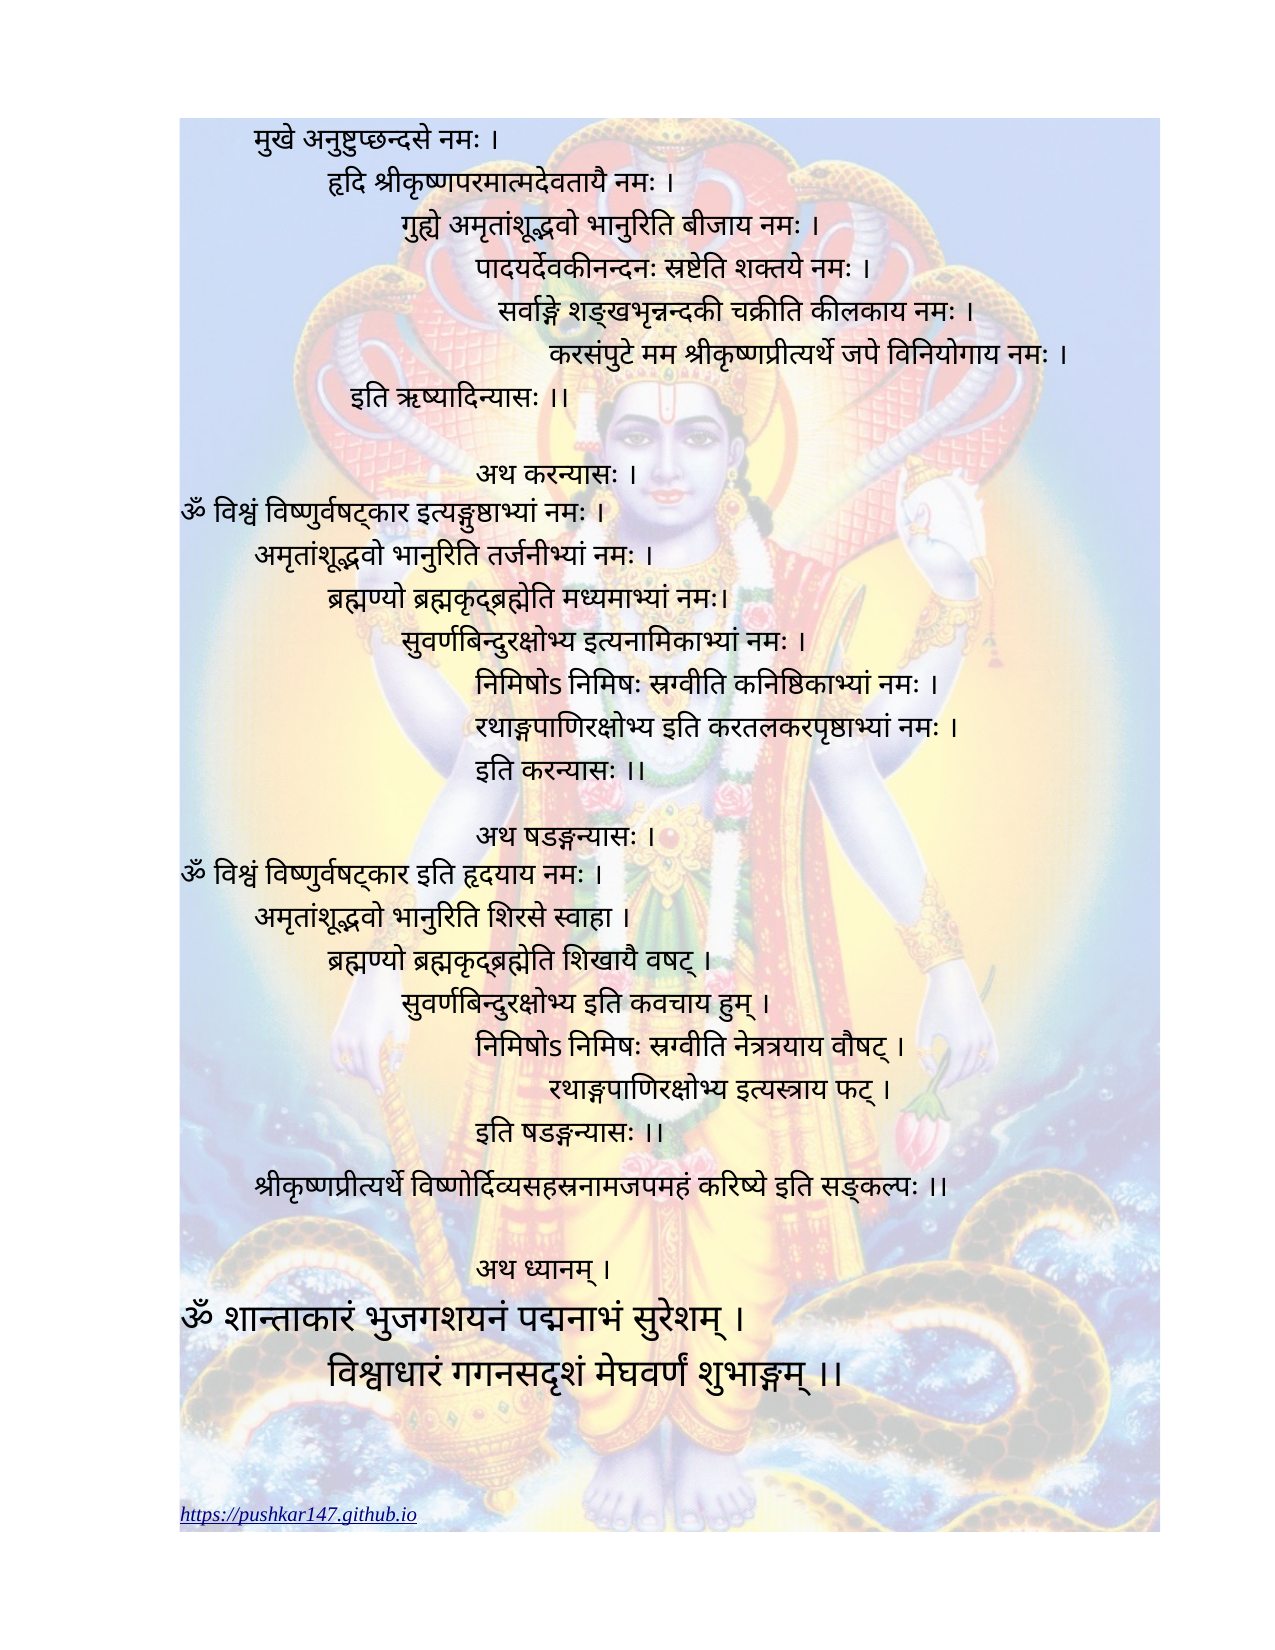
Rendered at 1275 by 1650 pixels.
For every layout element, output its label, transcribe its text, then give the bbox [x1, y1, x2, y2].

text अमृतांशूद्भवो भानुरिति तर्जनीभ्यां नमः । [180, 534, 1160, 577]
text मुखे अनुष्टुप्छन्दसे नमः । [180, 118, 1160, 161]
text रथाङ्गपाणिरक्षोभ्य इत्यस्त्राय फट् । इति षडङ्गन्यासः ।। [180, 1068, 1160, 1154]
text पादयर्देवकीनन्दनः स्रष्टेति शक्तये नमः । [180, 247, 1160, 290]
text श्रीकृष्णप्रीत्यर्थे विष्णोर्दिव्यसहस्रनामजपमहं करिष्ये इति सङ्कल्पः ।। अथ ध्यानम् । ॐ शान्ताकारं भुजगशयनं पद्मनाभं सुरेशम् । विश्वाधारं गगनसदृशं मेघवर्णं शुभाङ्गम् ।। [180, 1154, 1160, 1402]
text ब्रह्मण्यो ब्रह्मकृद्ब्रह्मेति शिखायै वषट् । [180, 939, 1160, 982]
text सुवर्णबिन्दुरक्षोभ्य इति कवचाय हुम् । [180, 982, 1160, 1025]
text गुह्ये अमृतांशूद्भवो भानुरिति बीजाय नमः । [180, 204, 1160, 247]
text सुवर्णबिन्दुरक्षोभ्य इत्यनामिकाभ्यां नमः । [180, 620, 1160, 663]
text निमिषोsनिमिषः स्रग्वीति नेत्रत्रयाय वौषट् । [180, 1025, 1160, 1068]
text अमृतांशूद्भवो भानुरिति शिरसे स्वाहा । [180, 896, 1160, 939]
text करसंपुटे मम श्रीकृष्णप्रीत्यर्थे जपे विनियोगाय नमः । इति ऋष्यादिन्यासः ।। अथ करन्यासः । ॐ विश्वं विष्णुर्वषट्कार इत्यङ्गुष्ठाभ्यां नमः । [180, 333, 1160, 534]
text ब्रह्मण्यो ब्रह्मकृद्ब्रह्मेति मध्यमाभ्यां नमः। [180, 577, 1160, 620]
text हृदि श्रीकृष्णपरमात्मदेवतायै नमः । [180, 161, 1160, 204]
text निमिषोsनिमिषः स्रग्वीति कनिष्ठिकाभ्यां नमः । रथाङ्गपाणिरक्षोभ्य इति करतलकरपृष्ठाभ्यां नमः । इति करन्यासः ।। अथ षडङ्गन्यासः । ॐ विश्वं विष्णुर्वषट्कार इति हृदयाय नमः । [180, 663, 1160, 896]
text सर्वाङ्गे शङ्खभृन्नन्दकी चक्रीति कीलकाय नमः । [180, 290, 1160, 333]
